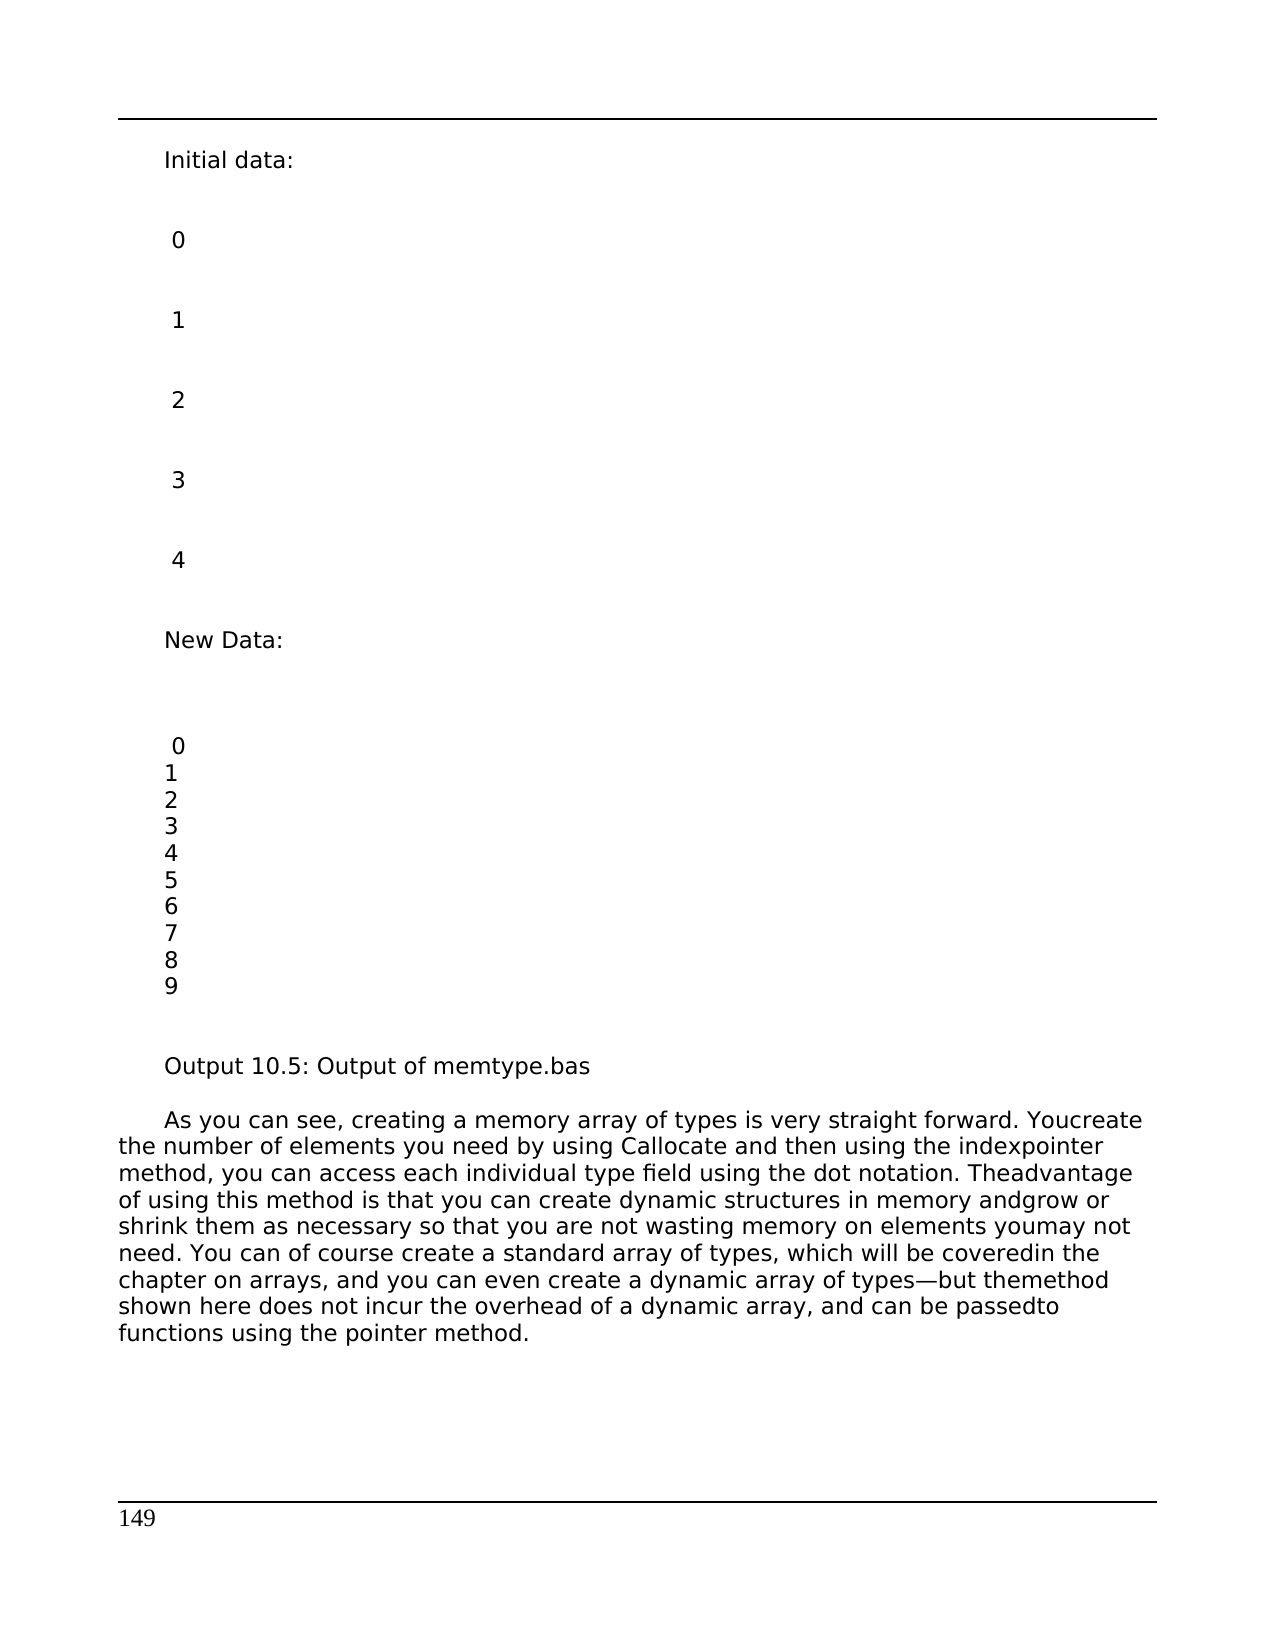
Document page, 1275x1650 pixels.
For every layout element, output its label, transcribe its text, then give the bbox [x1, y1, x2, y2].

text 3 [118, 813, 1157, 840]
text 5 [118, 867, 1157, 893]
text 3 [118, 467, 1157, 493]
text Output 10.5: Output of memtype.bas [118, 1053, 1157, 1080]
text New Data: [118, 627, 1157, 653]
text 4 [118, 547, 1157, 573]
text 6 [118, 893, 1157, 920]
text Initial data: [118, 147, 1157, 173]
text As you can see, creating a memory array of types is very straight forward. Youcreate the number of elements you need by using Callocate and then using the indexpointer method, you can access each individual type field using the dot notation. Theadvantage of using this method is that you can create dynamic structures in memory andgrow or shrink them as necessary so that you are not wasting memory on elements youmay not need. You can of course create a standard array of types, which will be coveredin the chapter on arrays, and you can even create a dynamic array of types—but themethod shown here does not incur the overhead of a dynamic array, and can be passedto functions using the pointer method. [118, 1107, 1157, 1347]
text 7 [118, 920, 1157, 947]
text 1 [118, 760, 1157, 787]
text 1 [118, 307, 1157, 333]
text 0 [118, 227, 1157, 253]
text 2 [118, 787, 1157, 813]
text 0 [118, 733, 1157, 760]
text 8 [118, 947, 1157, 973]
text 4 [118, 840, 1157, 867]
text 9 [118, 973, 1157, 1000]
text 2 [118, 387, 1157, 413]
